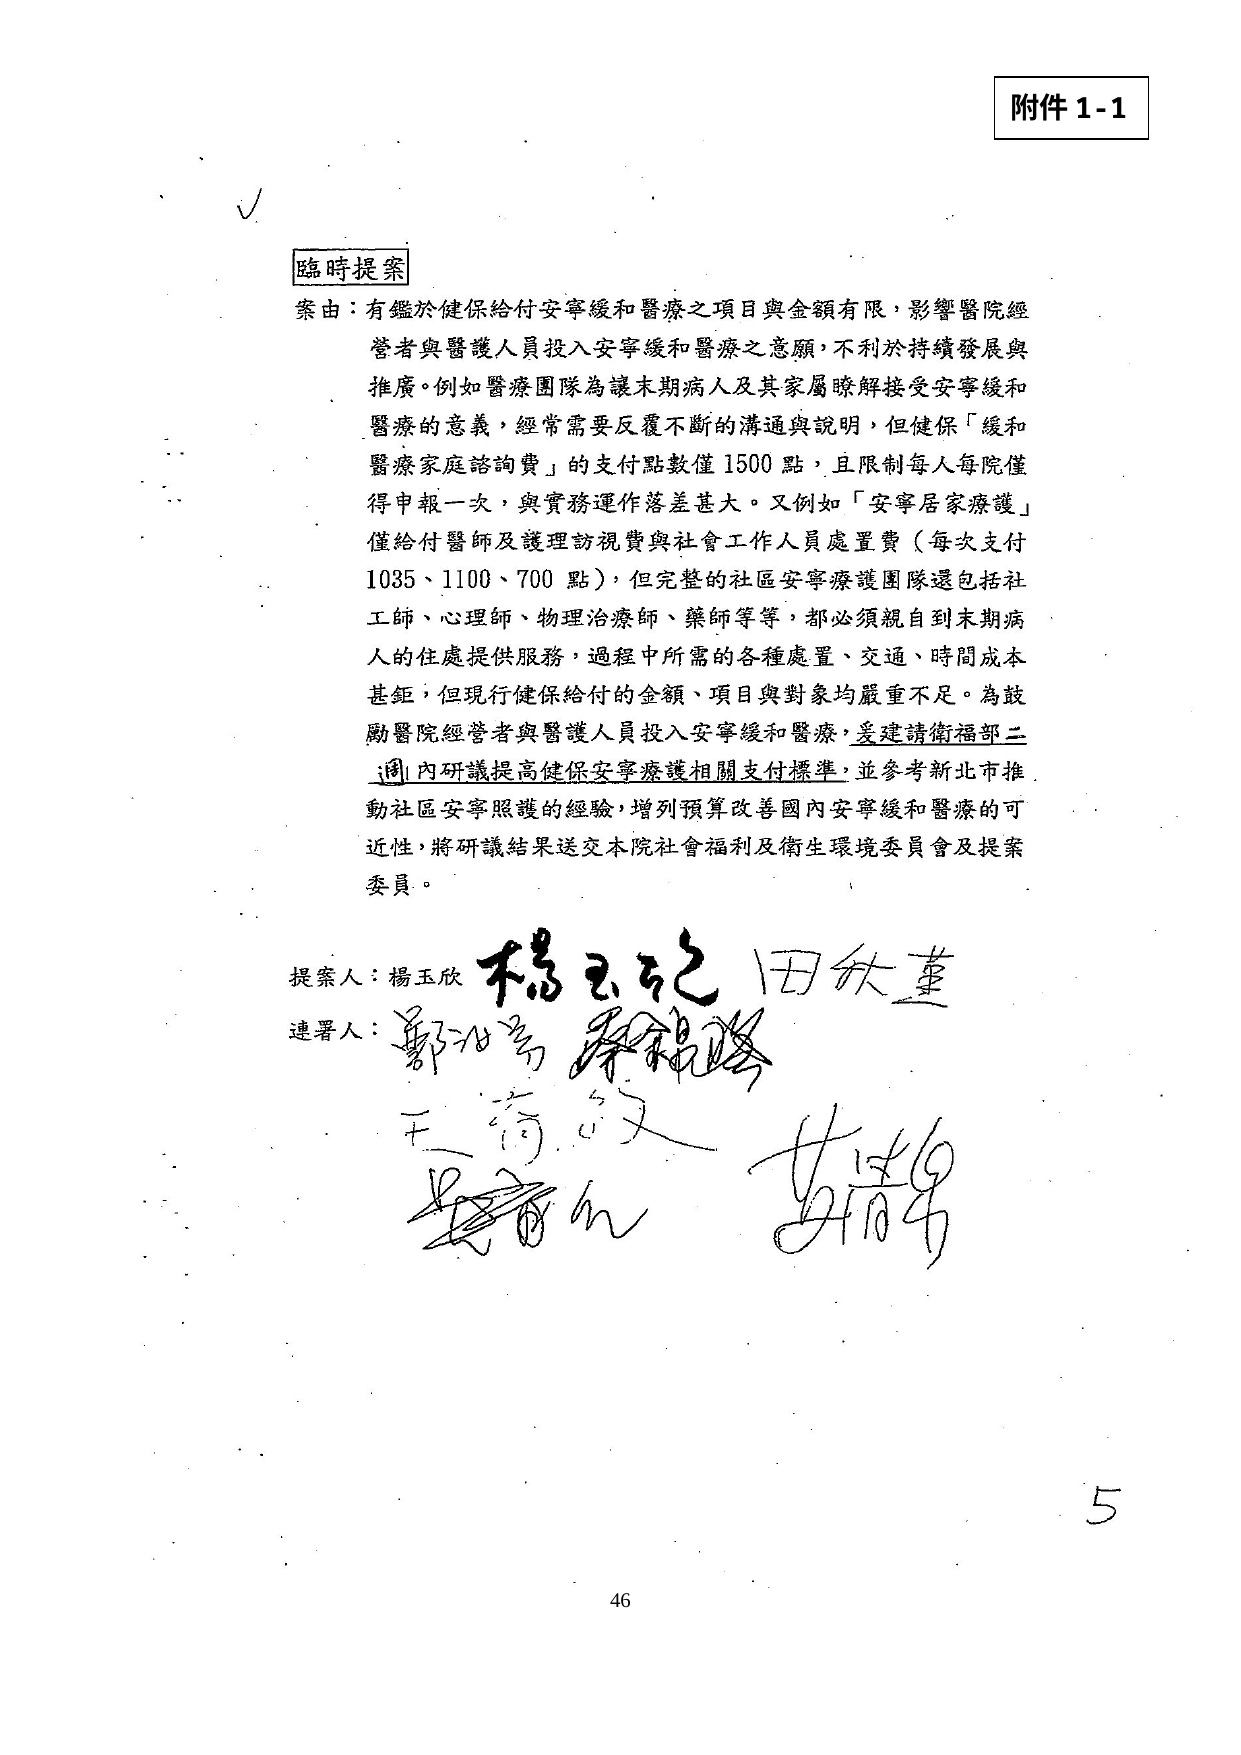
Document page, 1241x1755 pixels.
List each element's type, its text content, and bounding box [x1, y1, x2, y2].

text 附件1-1 [1010, 85, 1133, 127]
